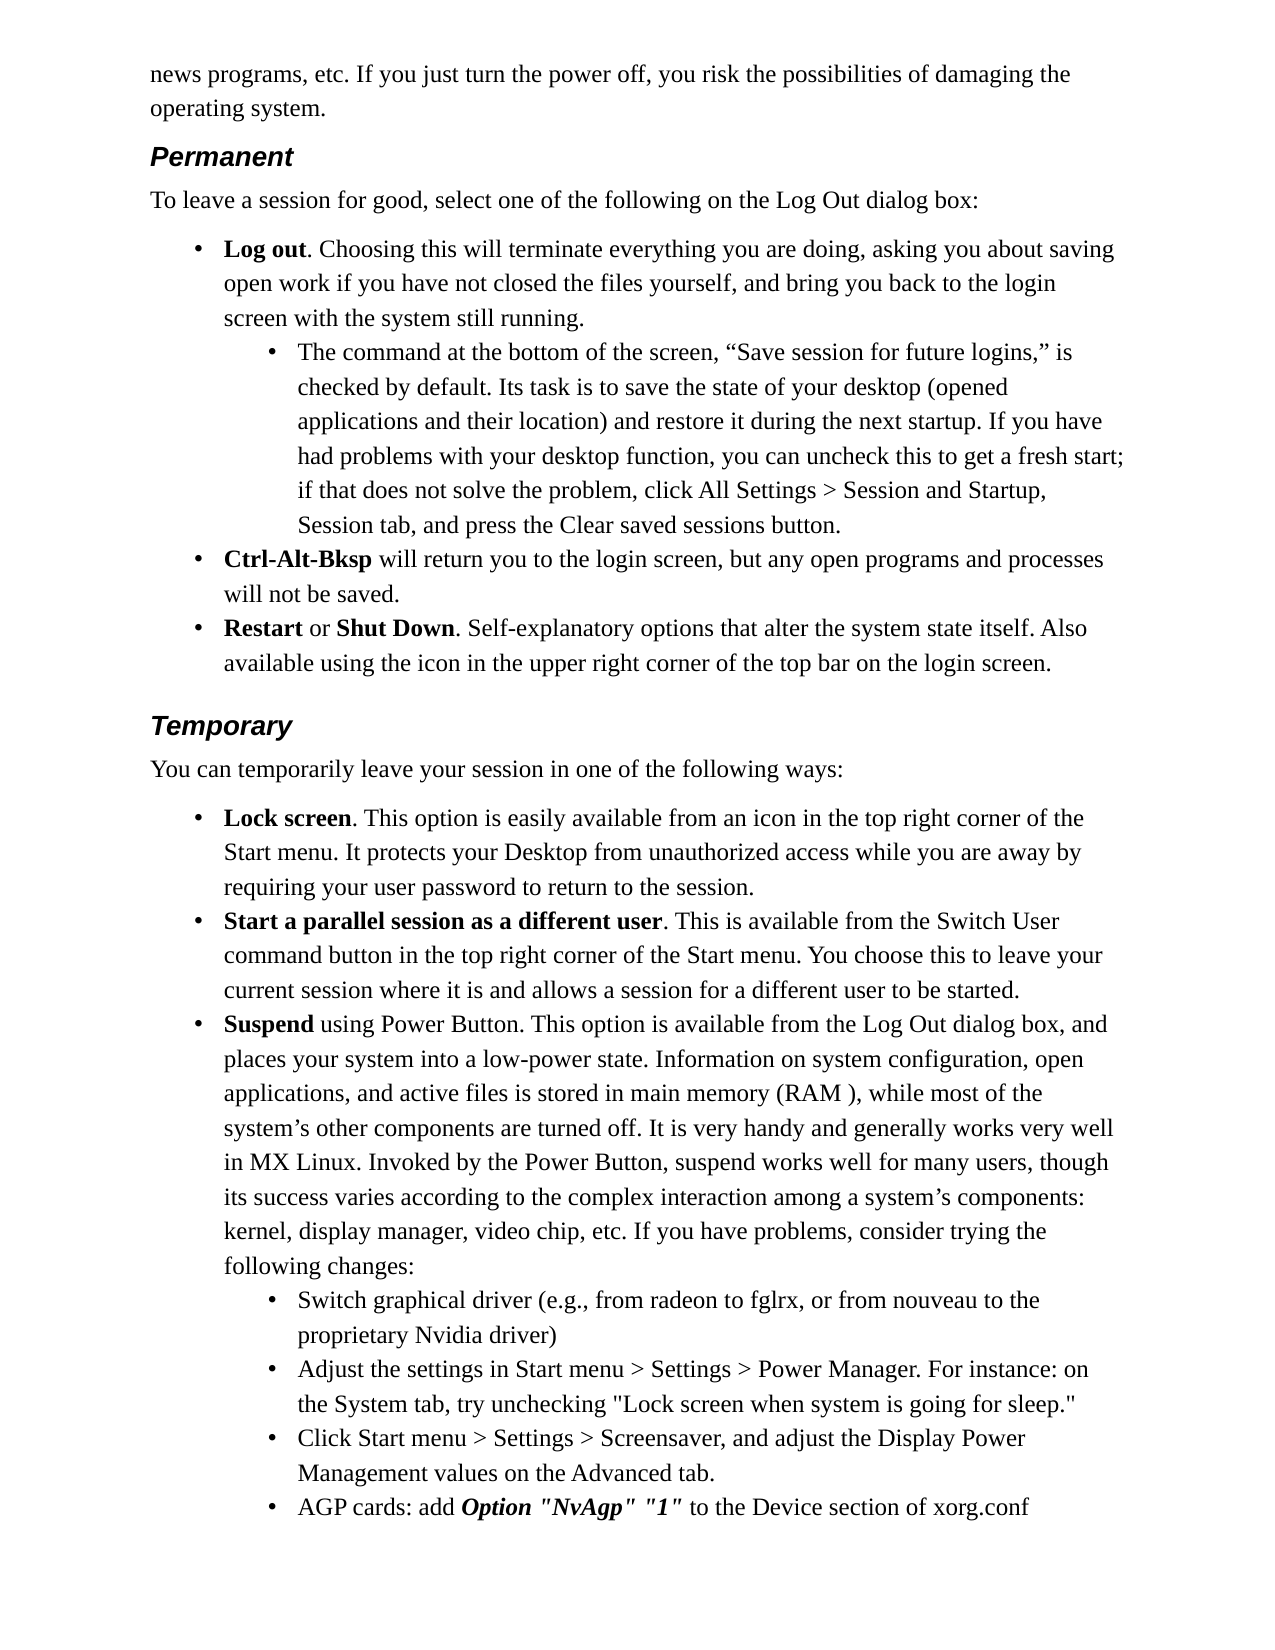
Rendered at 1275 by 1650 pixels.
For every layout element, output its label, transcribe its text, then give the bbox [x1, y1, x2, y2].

list Restart or Shut Down. Self-explanatory options that alter the system state itself. Also available using the icon in the upper right corner of the top bar on the login screen. [194, 613, 1125, 676]
list Ctrl-Alt-Bksp will return you to the login screen, but any open programs and processes will not be saved. [194, 544, 1125, 607]
list Lock screen. This option is easily available from an icon in the top right corner of the Start menu. It protects your Desktop from unauthorized access while you are away by requiring your user password to return to the session. [194, 803, 1125, 900]
list The command at the bottom of the screen, “Save session for future logins,” is checked by default. Its task is to save the state of your desktop (opened applications and their location) and restore it during the next startup. If you have had problems with your desktop function, you can uncheck this to get a fresh start; if that does not solve the problem, click All Settings > Session and Startup, Session tab, and press the Clear saved sessions button. [268, 337, 1125, 538]
subtitle Temporary [150, 709, 1125, 741]
text To leave a session for good, select one of the following on the Log Out dialog box: [150, 185, 1125, 214]
text news programs, etc. If you just turn the power off, you risk the possibilities of damaging the operating system. [150, 59, 1125, 122]
list Click Start menu > Settings > Screensaver, and adjust the Display Power Management values on the Advanced tab. [268, 1423, 1125, 1487]
list AGP cards: add Option "NvAgp" "1" to the Device section of xorg.conf [268, 1492, 1125, 1521]
text You can temporarily leave your session in one of the following ways: [150, 754, 1125, 782]
list Log out. Choosing this will terminate everything you are doing, asking you about saving open work if you have not closed the files yourself, and bring you back to the login screen with the system still running. [194, 234, 1125, 332]
list Adjust the settings in Start menu > Settings > Power Manager. For instance: on the System tab, try unchecking "Lock screen when system is going for sleep." [268, 1354, 1125, 1418]
list Start a parallel session as a different user. This is available from the Switch User command button in the top right corner of the Start menu. You choose this to leave your current session where it is and allows a session for a different user to be started. [194, 906, 1125, 1004]
subtitle Permanent [150, 141, 1125, 172]
list Suspend using Power Button. This option is available from the Log Out dialog box, and places your system into a low-power state. Information on system configuration, open applications, and active files is stored in main memory (RAM ), while most of the system’s other components are turned off. It is very handy and generally works very well in MX Linux. Invoked by the Power Button, suspend works well for many users, though its success varies according to the complex interaction among a system’s components: kernel, display manager, video chip, etc. If you have problems, consider trying the following changes: [194, 1009, 1125, 1280]
list Switch graphical driver (e.g., from radeon to fglrx, or from nouveau to the proprietary Nvidia driver) [268, 1285, 1125, 1349]
